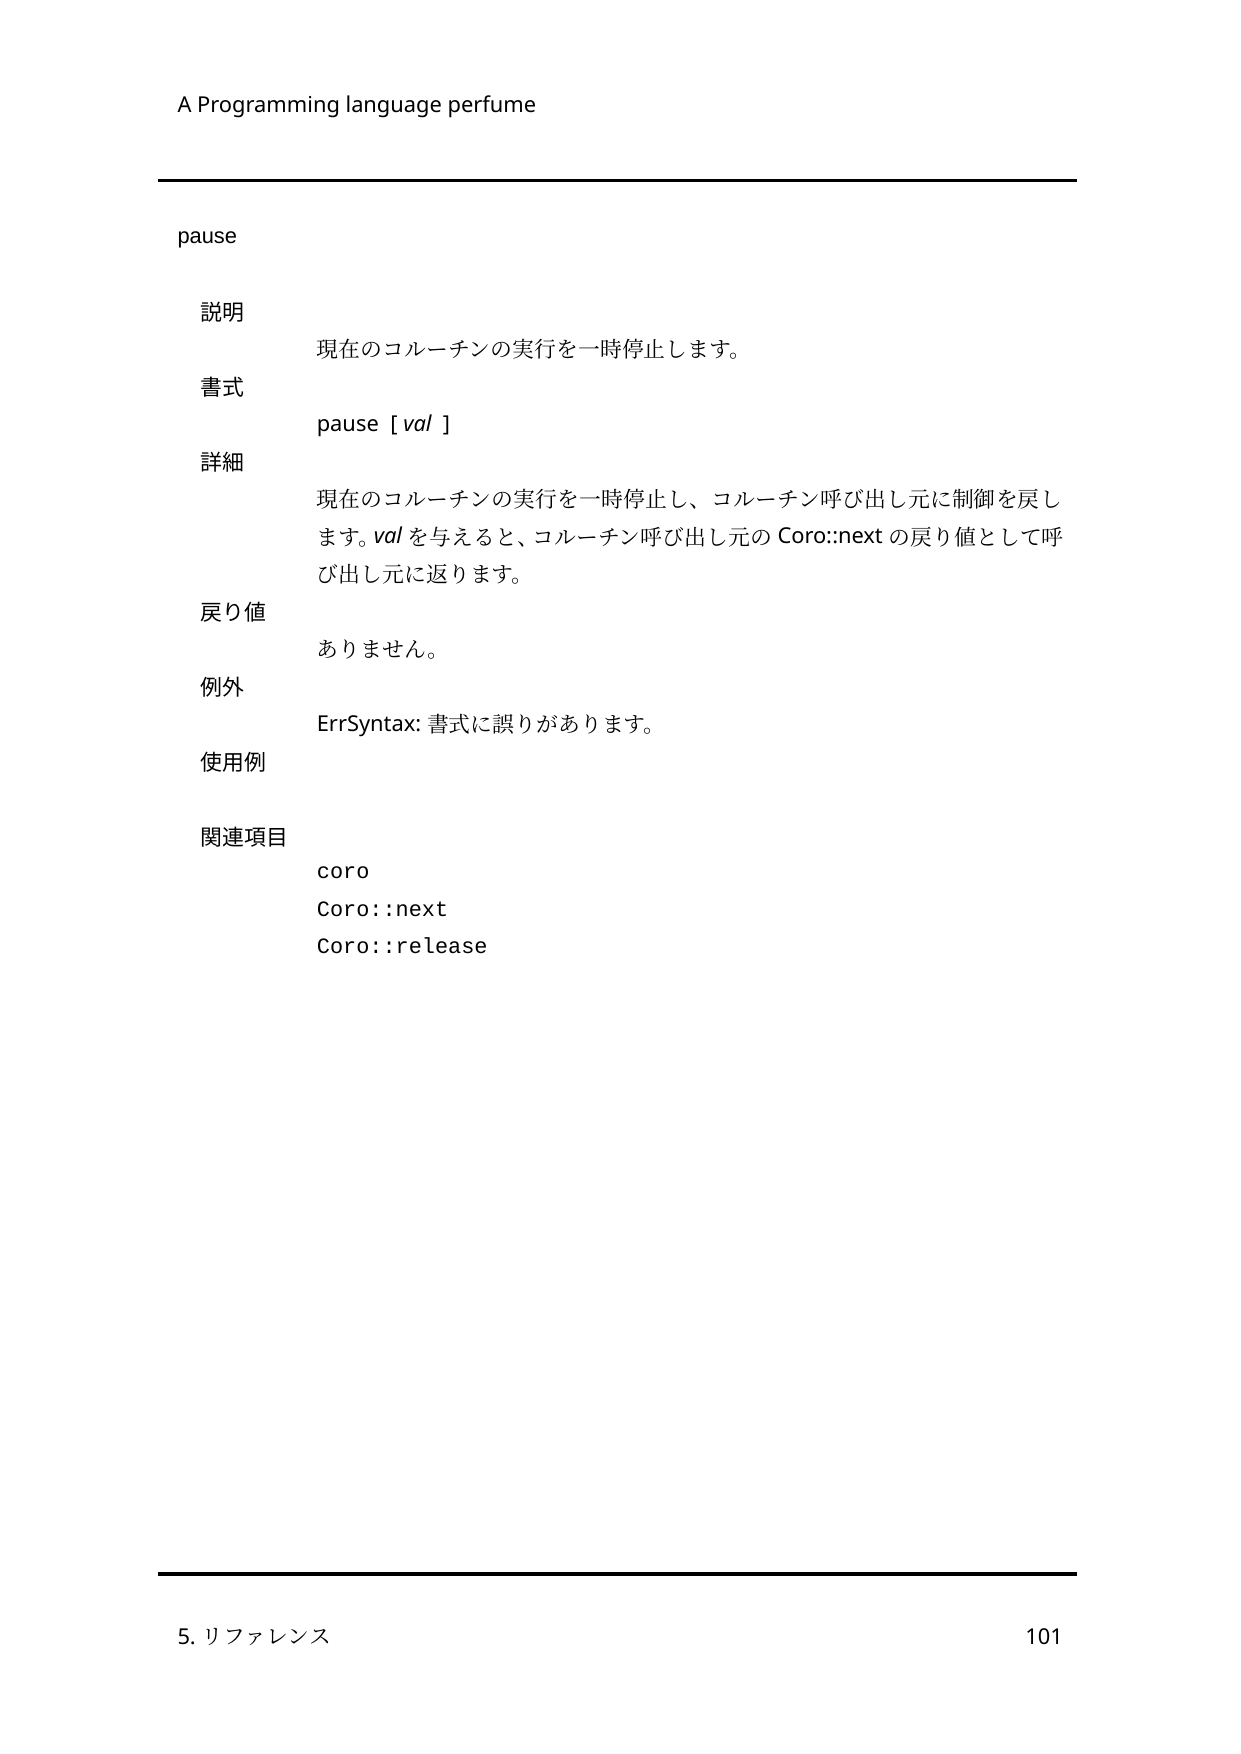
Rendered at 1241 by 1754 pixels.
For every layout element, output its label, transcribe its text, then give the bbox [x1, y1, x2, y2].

table_header 説明 [200, 292, 317, 367]
table_cell ありません。 [317, 592, 1063, 667]
table_header 現在のコルーチンの実行を一時停止します。 [317, 292, 1063, 367]
table_cell 使用例 [200, 742, 317, 817]
table_cell 現在のコルーチンの実行を一時停止し、コルーチン呼び出し元に制御を戻します。val を与えると、コルーチン呼び出し元の Coro::next の戻り値として呼び出し元に返ります。 [317, 442, 1063, 592]
table_cell 詳細 [200, 442, 317, 592]
table_cell ErrSyntax: 書式に誤りがあります。 [317, 667, 1063, 742]
subtitle pause [177, 217, 1063, 254]
table_cell 関連項目 [200, 817, 317, 967]
table_cell 書式 [200, 367, 317, 442]
table_cell pause [ val ] [317, 367, 1063, 442]
table_cell [317, 742, 1063, 817]
table_cell coro Coro::next Coro::release [317, 817, 1063, 967]
table_cell 例外 [200, 667, 317, 742]
table_cell 戻り値 [200, 592, 317, 667]
